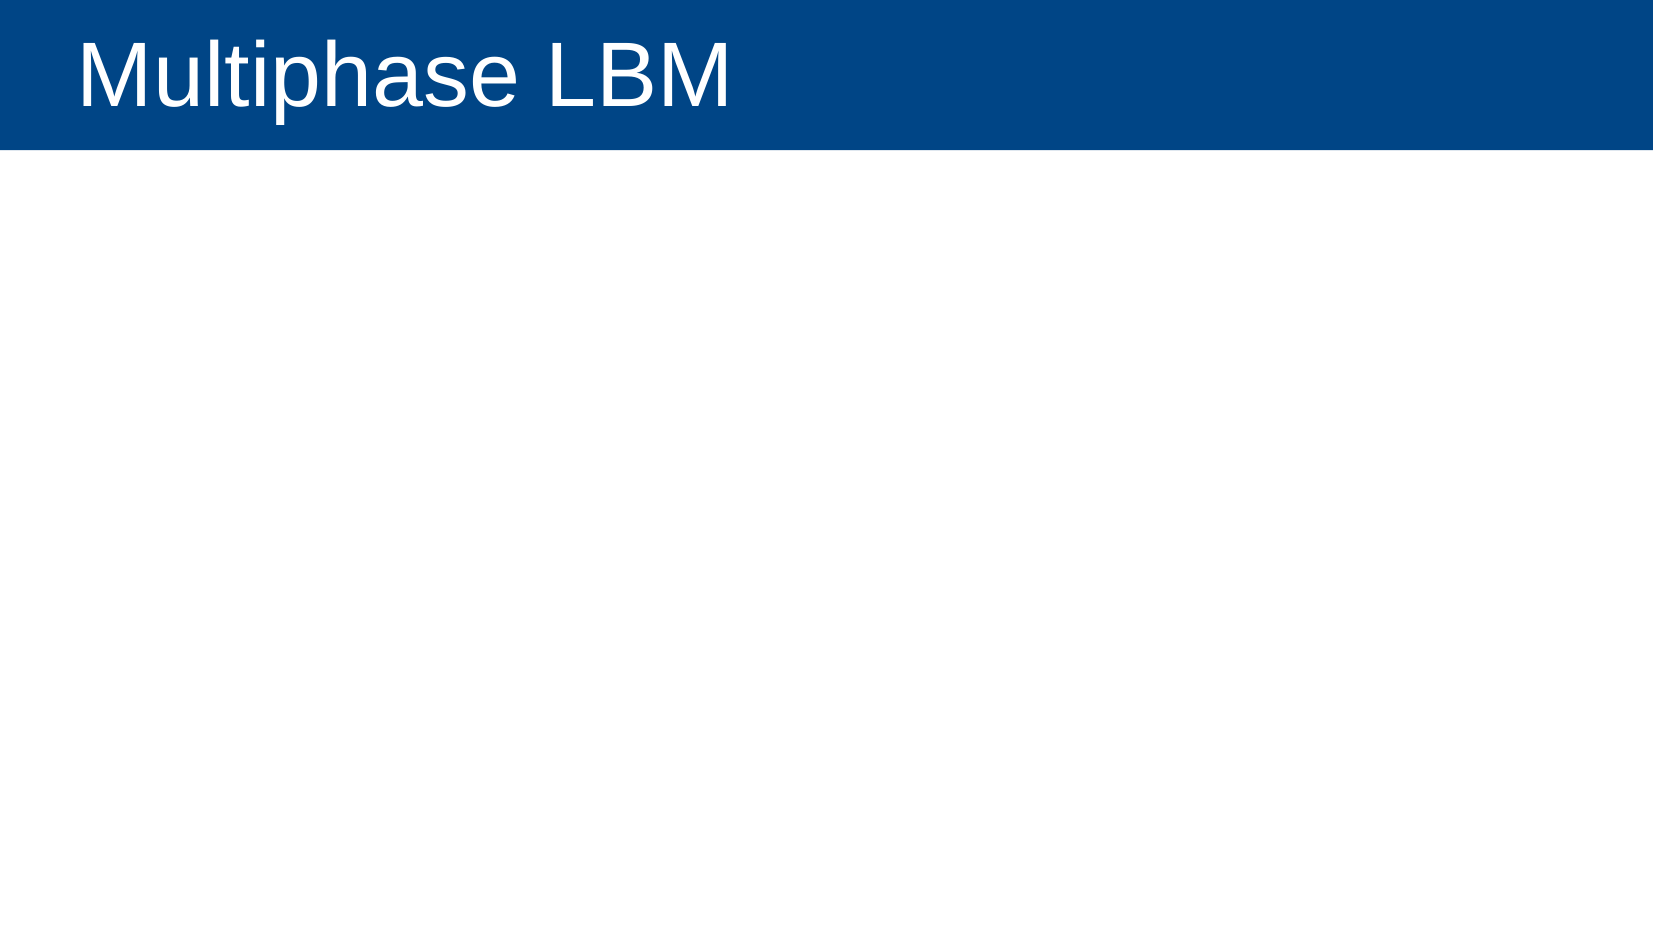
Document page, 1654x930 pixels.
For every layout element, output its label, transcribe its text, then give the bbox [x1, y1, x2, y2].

title Multiphase LBM [0, 0, 1653, 151]
